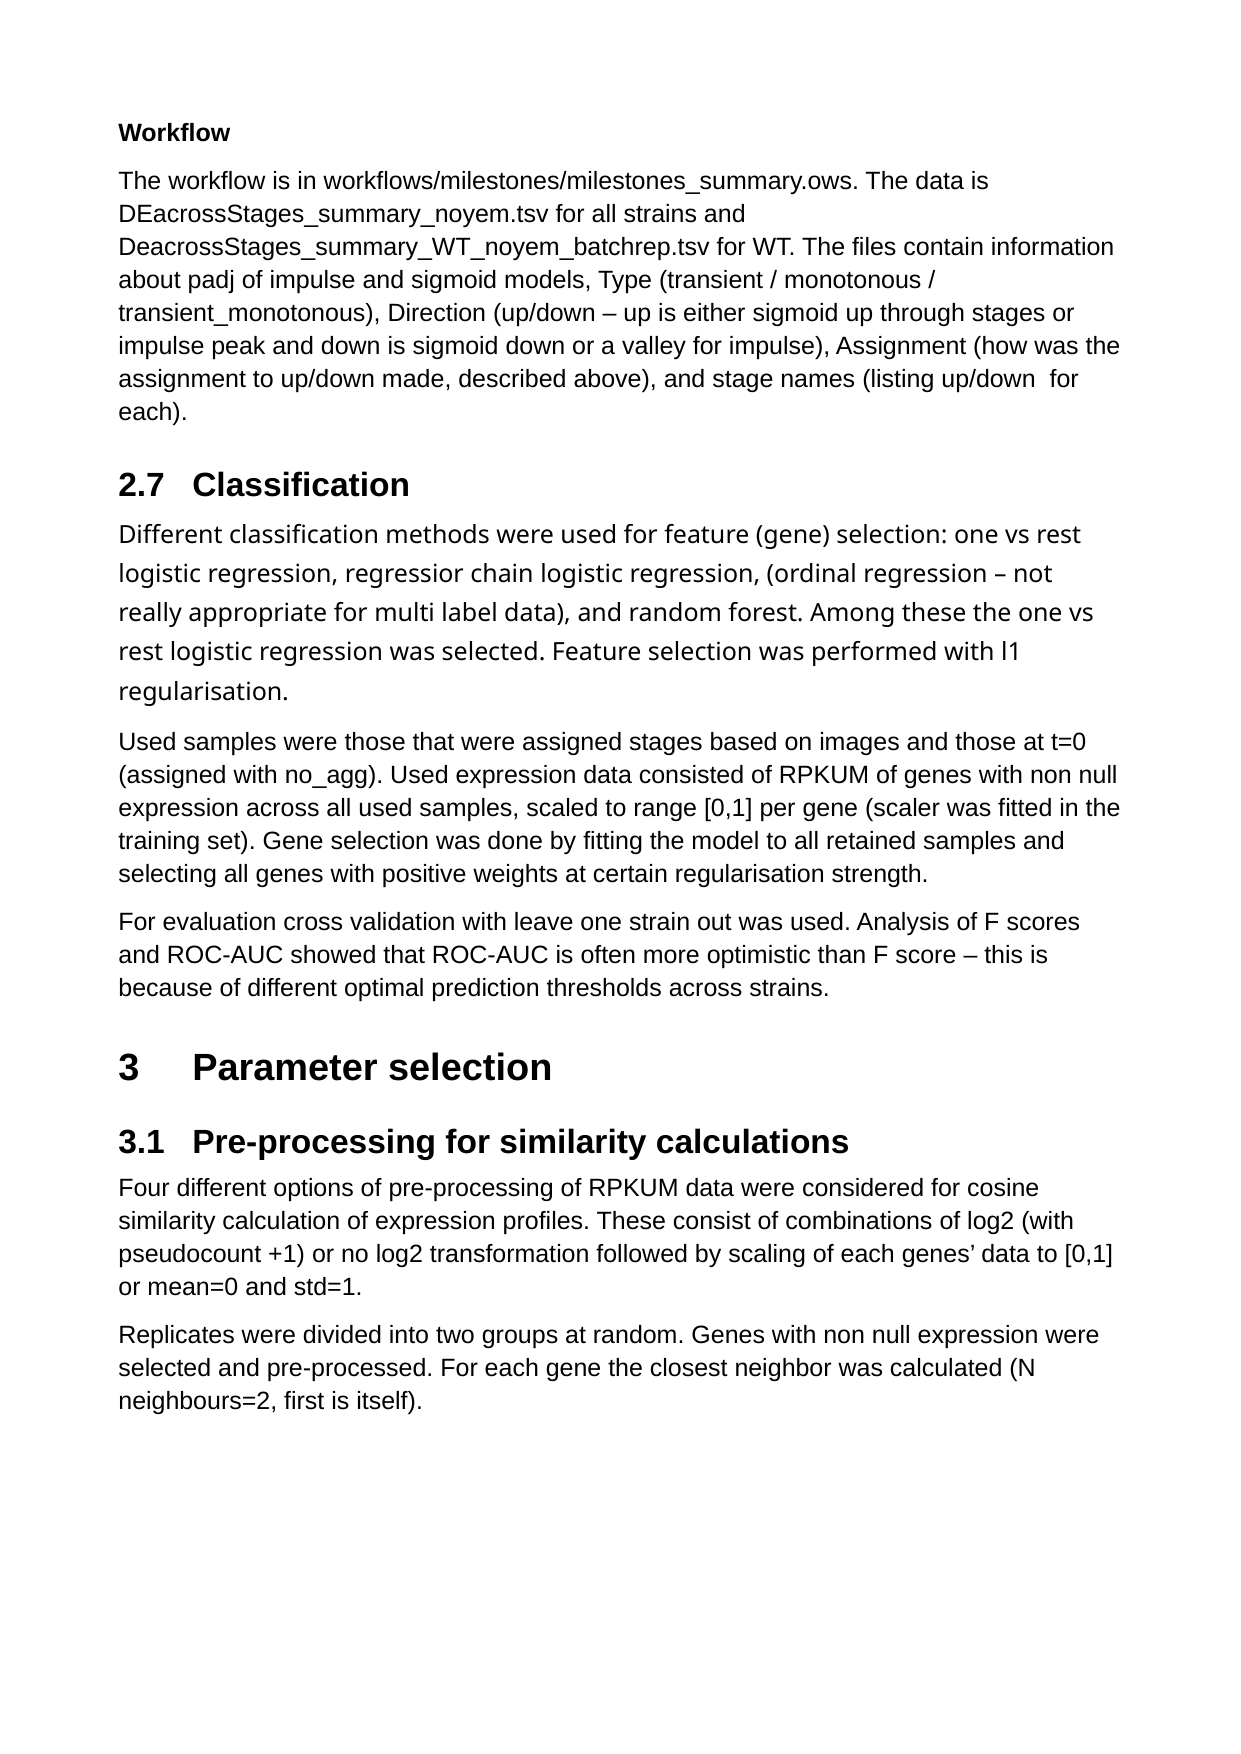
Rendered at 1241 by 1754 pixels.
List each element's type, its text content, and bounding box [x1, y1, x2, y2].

text For evaluation cross validation with leave one strain out was used. Analysis of F scores and ROC-AUC showed that ROC-AUC is often more optimistic than F score – this is because of different optimal prediction thresholds across strains. [118, 907, 1122, 1001]
text Used samples were those that were assigned stages based on images and those at t=0 (assigned with no_agg). Used expression data consisted of RPKUM of genes with non null expression across all used samples, scaled to range [0,1] per gene (scaler was fitted in the training set). Gene selection was done by fitting the model to all retained samples and selecting all genes with positive weights at certain regularisation strength. [118, 727, 1122, 888]
subtitle Classification [118, 465, 1122, 504]
text The workflow is in workflows/milestones/milestones_summary.ows. The data is DEacrossStages_summary_noyem.tsv for all strains and DeacrossStages_summary_WT_noyem_batchrep.tsv for WT. The files contain information about padj of impulse and sigmoid models, Type (transient / monotonous / transient_monotonous), Direction (up/down – up is either sigmoid up through stages or impulse peak and down is sigmoid down or a valley for impulse), Assignment (how was the assignment to up/down made, described above), and stage names (listing up/down for each). [118, 166, 1122, 426]
text Workflow [118, 118, 1122, 147]
text Four different options of pre-processing of RPKUM data were considered for cosine similarity calculation of expression profiles. These consist of combinations of log2 (with pseudocount +1) or no log2 transformation followed by scaling of each genes’ data to [0,1] or mean=0 and std=1. [118, 1173, 1122, 1301]
text Different classification methods were used for feature (gene) selection: one vs rest logistic regression, regressior chain logistic regression, (ordinal regression – not really appropriate for multi label data), and random forest. Among these the one vs rest logistic regression was selected. Feature selection was performed with l1 regularisation. [118, 516, 1122, 707]
subtitle Pre-processing for similarity calculations [118, 1122, 1122, 1161]
subtitle Parameter selection [118, 1045, 1122, 1089]
text Replicates were divided into two groups at random. Genes with non null expression were selected and pre-processed. For each gene the closest neighbor was calculated (N neighbours=2, first is itself). [118, 1320, 1122, 1415]
